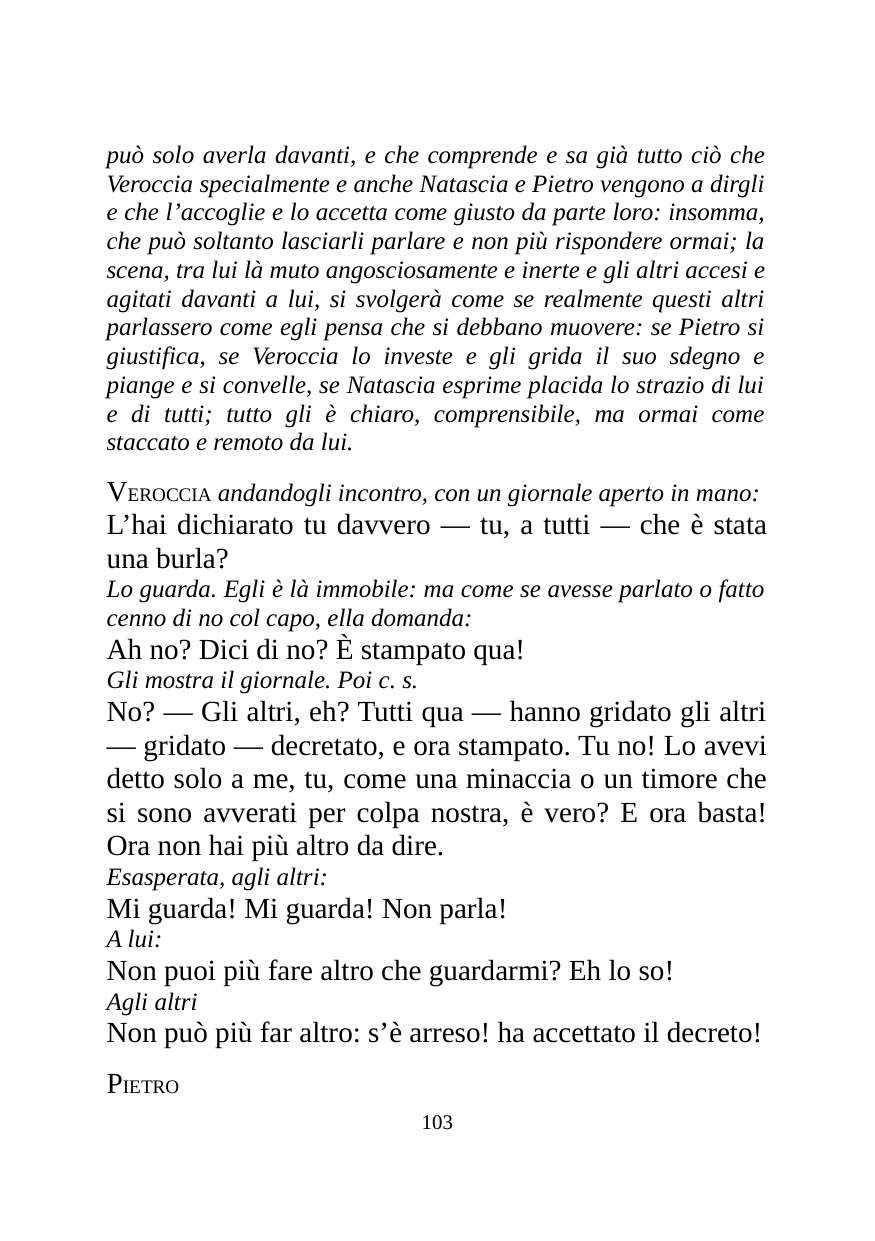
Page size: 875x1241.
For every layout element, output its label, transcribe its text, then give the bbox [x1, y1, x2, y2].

text Esasperata, agli altri: [106, 862, 768, 891]
text L’hai dichiarato tu davvero — tu, a tutti — che è stata una burla? [106, 507, 768, 574]
text Lo guarda. Egli è là immobile: ma come se avesse parlato o fatto cenno di no col capo, ella domanda: [106, 574, 768, 632]
text Non puoi più fare altro che guardarmi? Eh lo so! [106, 953, 768, 987]
text può solo averla davanti, e che comprende e sa già tutto ciò che Veroccia specialmente e anche Natascia e Pietro vengono a dirgli e che l’accoglie e lo accetta come giusto da parte loro: insomma, che può soltanto lasciarli parlare e non più rispondere ormai; la scena, tra lui là muto angosciosamente e inerte e gli altri accesi e agitati davanti a lui, si svolgerà come se realmente questi altri parlassero come egli pensa che si debbano muovere: se Pietro si giustifica, se Veroccia lo investe e gli grida il suo sdegno e piange e si convelle, se Natascia esprime placida lo strazio di lui e di tutti; tutto gli è chiaro, comprensibile, ma ormai come staccato e remoto da lui. [106, 140, 768, 456]
text Mi guarda! Mi guarda! Non parla! [106, 891, 768, 924]
text Non può più far altro: s’è arreso! ha accettato il decreto! [106, 1015, 768, 1049]
text Gli mostra il giornale. Poi c. s. [106, 666, 768, 694]
text Pietro [106, 1067, 768, 1100]
text Agli altri [106, 987, 768, 1015]
text Veroccia andandogli incontro, con un giornale aperto in mano: [106, 474, 768, 507]
text Ah no? Dici di no? È stampato qua! [106, 632, 768, 666]
text A lui: [106, 924, 768, 953]
text No? — Gli altri, eh? Tutti qua — hanno gridato gli altri — gridato — decretato, e ora stampato. Tu no! Lo avevi detto solo a me, tu, come una minaccia o un timore che si sono avverati per colpa nostra, è vero? E ora basta! Ora non hai più altro da dire. [106, 694, 768, 862]
